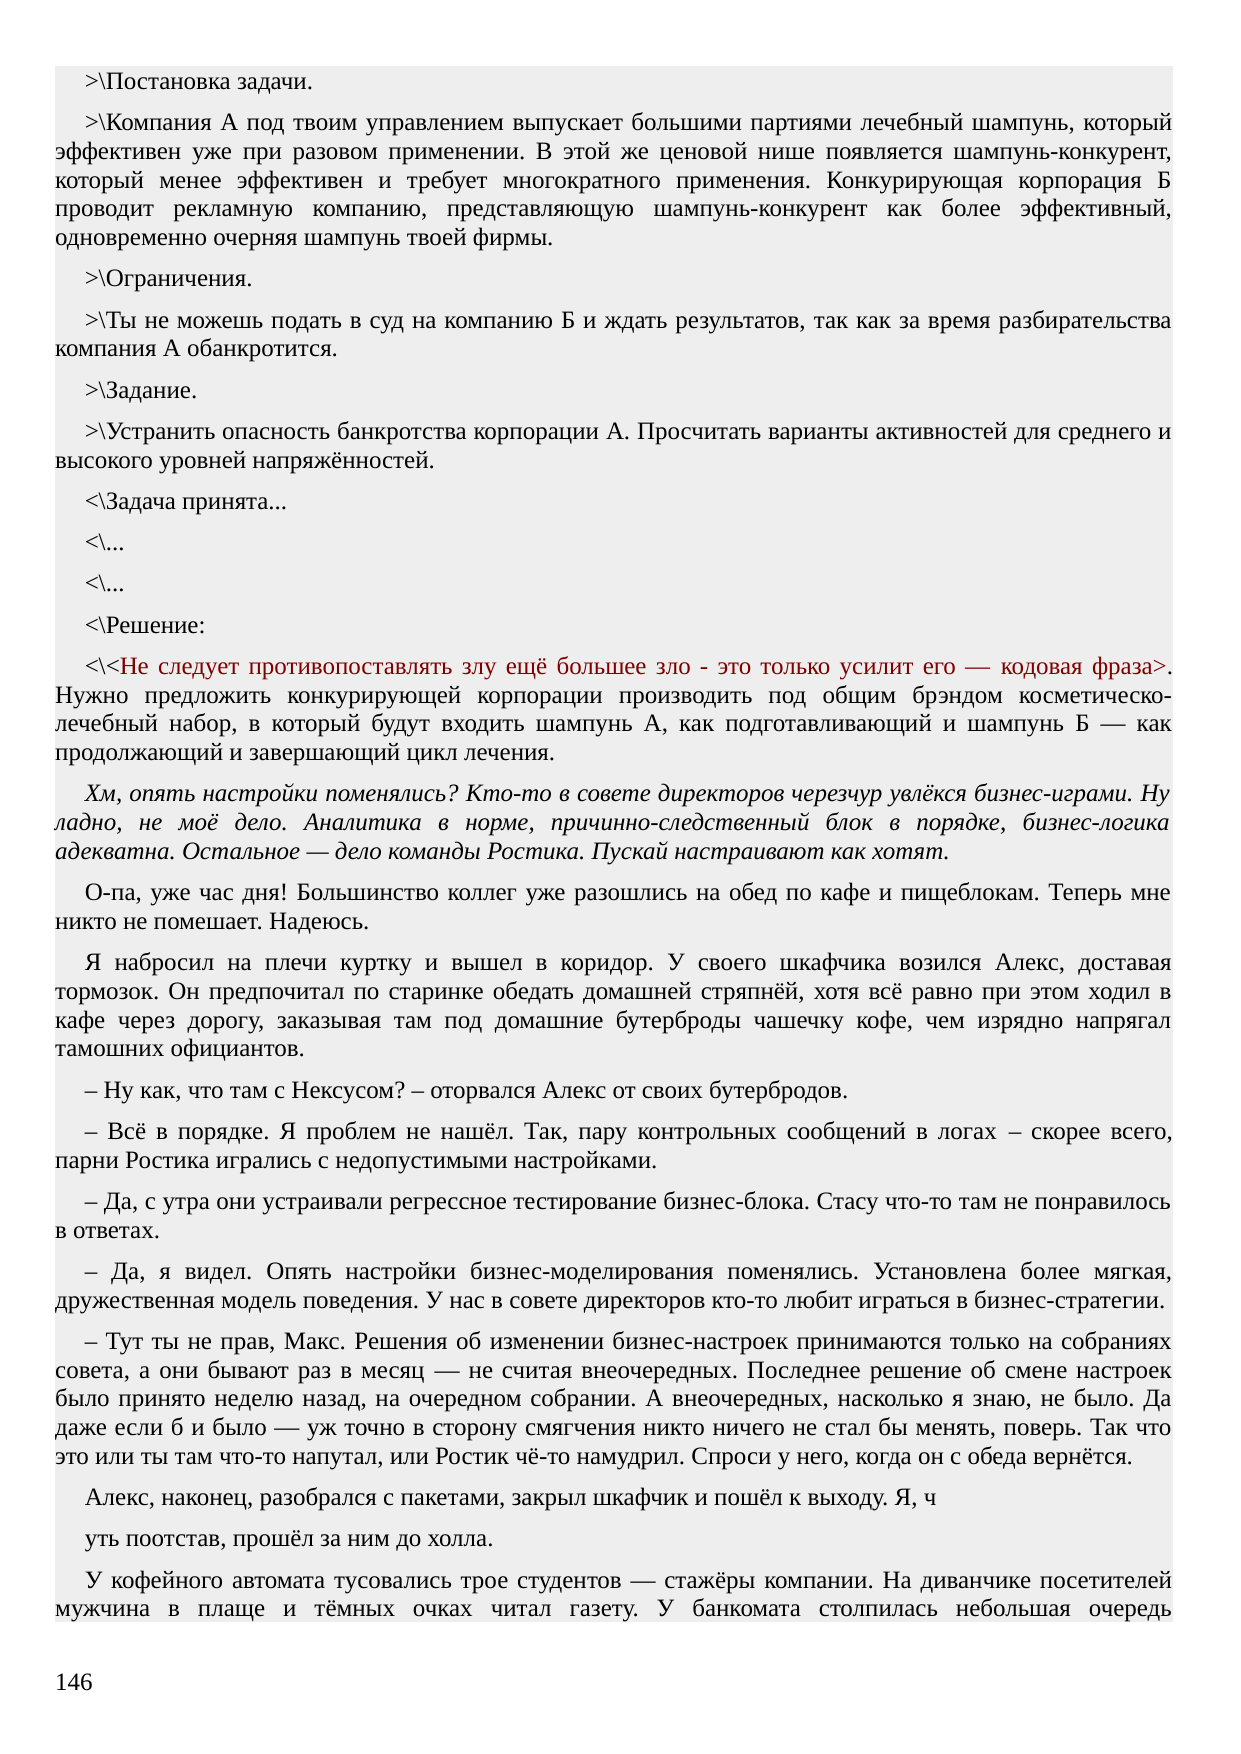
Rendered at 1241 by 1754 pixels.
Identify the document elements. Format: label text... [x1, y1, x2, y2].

text Алекс, наконец, разобрался с пакетами, закрыл шкафчик и пошёл к выходу. Я, ч [55, 1482, 1173, 1511]
text Я набросил на плечи куртку и вышел в коридор. У своего шкафчика возился Алекс, доставая тормозок. Он предпочитал по старинке обедать домашней стряпнёй, хотя всё равно при этом ходил в кафе через дорогу, заказывая там под домашние бутерброды чашечку кофе, чем изрядно напрягал тамошних официантов. [55, 947, 1173, 1062]
text – Тут ты не прав, Макс. Решения об изменении бизнес-настроек принимаются только на собраниях совета, а они бывают раз в месяц — не считая внеочередных. Последнее решение об смене настроек было принято неделю назад, на очередном собрании. А внеочередных, насколько я знаю, не было. Да даже если б и было — уж точно в сторону смягчения никто ничего не стал бы менять, поверь. Так что это или ты там что-то напутал, или Ростик чё-то намудрил. Спроси у него, когда он с обеда вернётся. [55, 1326, 1173, 1470]
text <\Задача принята... [55, 486, 1173, 515]
text >\Ограничения. [55, 263, 1173, 292]
text >\Устранить опасность банкротства корпорации А. Просчитать варианты активностей для среднего и высокого уровней напряжённостей. [55, 416, 1173, 473]
text >\Ты не можешь подать в суд на компанию Б и ждать результатов, так как за время разбирательства компания А обанкротится. [55, 305, 1173, 362]
text >\Компания А под твоим управлением выпускает большими партиями лечебный шампунь, который эффективен уже при разовом применении. В этой же ценовой нише появляется шампунь-конкурент, который менее эффективен и требует многократного применения. Конкурирующая корпорация Б проводит рекламную компанию, представляющую шампунь-конкурент как более эффективный, одновременно очерняя шампунь твоей фирмы. [55, 107, 1173, 251]
text О-па, уже час дня! Большинство коллег уже разошлись на обед по кафе и пищеблокам. Теперь мне никто не помешает. Надеюсь. [55, 877, 1173, 935]
text – Да, я видел. Опять настройки бизнес-моделирования поменялись. Установлена более мягкая, дружественная модель поведения. У нас в совете директоров кто-то любит играться в бизнес-стратегии. [55, 1256, 1173, 1313]
text – Да, с утра они устраивали регрессное тестирование бизнес-блока. Стасу что-то там не понравилось в ответах. [55, 1186, 1173, 1243]
text У кофейного автомата тусовались трое студентов — стажёры компании. На диванчике посетителей мужчина в плаще и тёмных очках читал газету. У банкомата столпилась небольшая очередь [55, 1565, 1173, 1622]
text – Ну как, что там с Нексусом? – оторвался Алекс от своих бутербродов. [55, 1075, 1173, 1103]
text >\Постановка задачи. [55, 66, 1173, 95]
text <\... [55, 527, 1173, 556]
text <\... [55, 568, 1173, 597]
text >\Задание. [55, 375, 1173, 403]
text Хм, опять настройки поменялись? Кто-то в совете директоров черезчур увлёкся бизнес-играми. Ну ладно, не моё дело. Аналитика в норме, причинно-следственный блок в порядке, бизнес-логика адекватна. Остальное — дело команды Ростика. Пускай настраивают как хотят. [55, 778, 1173, 865]
text уть поотстав, прошёл за ним до холла. [55, 1523, 1173, 1552]
text – Всё в порядке. Я проблем не нашёл. Так, пару контрольных сообщений в логах – скорее всего, парни Ростика игрались с недопустимыми настройками. [55, 1116, 1173, 1173]
text <\Решение: [55, 610, 1173, 638]
text <\<Не следует противопоставлять злу ещё большее зло - это только усилит его — кодовая фраза>. Нужно предложить конкурирующей корпорации производить под общим брэндом косметическо-лечебный набор, в который будут входить шампунь А, как подготавливающий и шампунь Б — как продолжающий и завершающий цикл лечения. [55, 651, 1173, 766]
